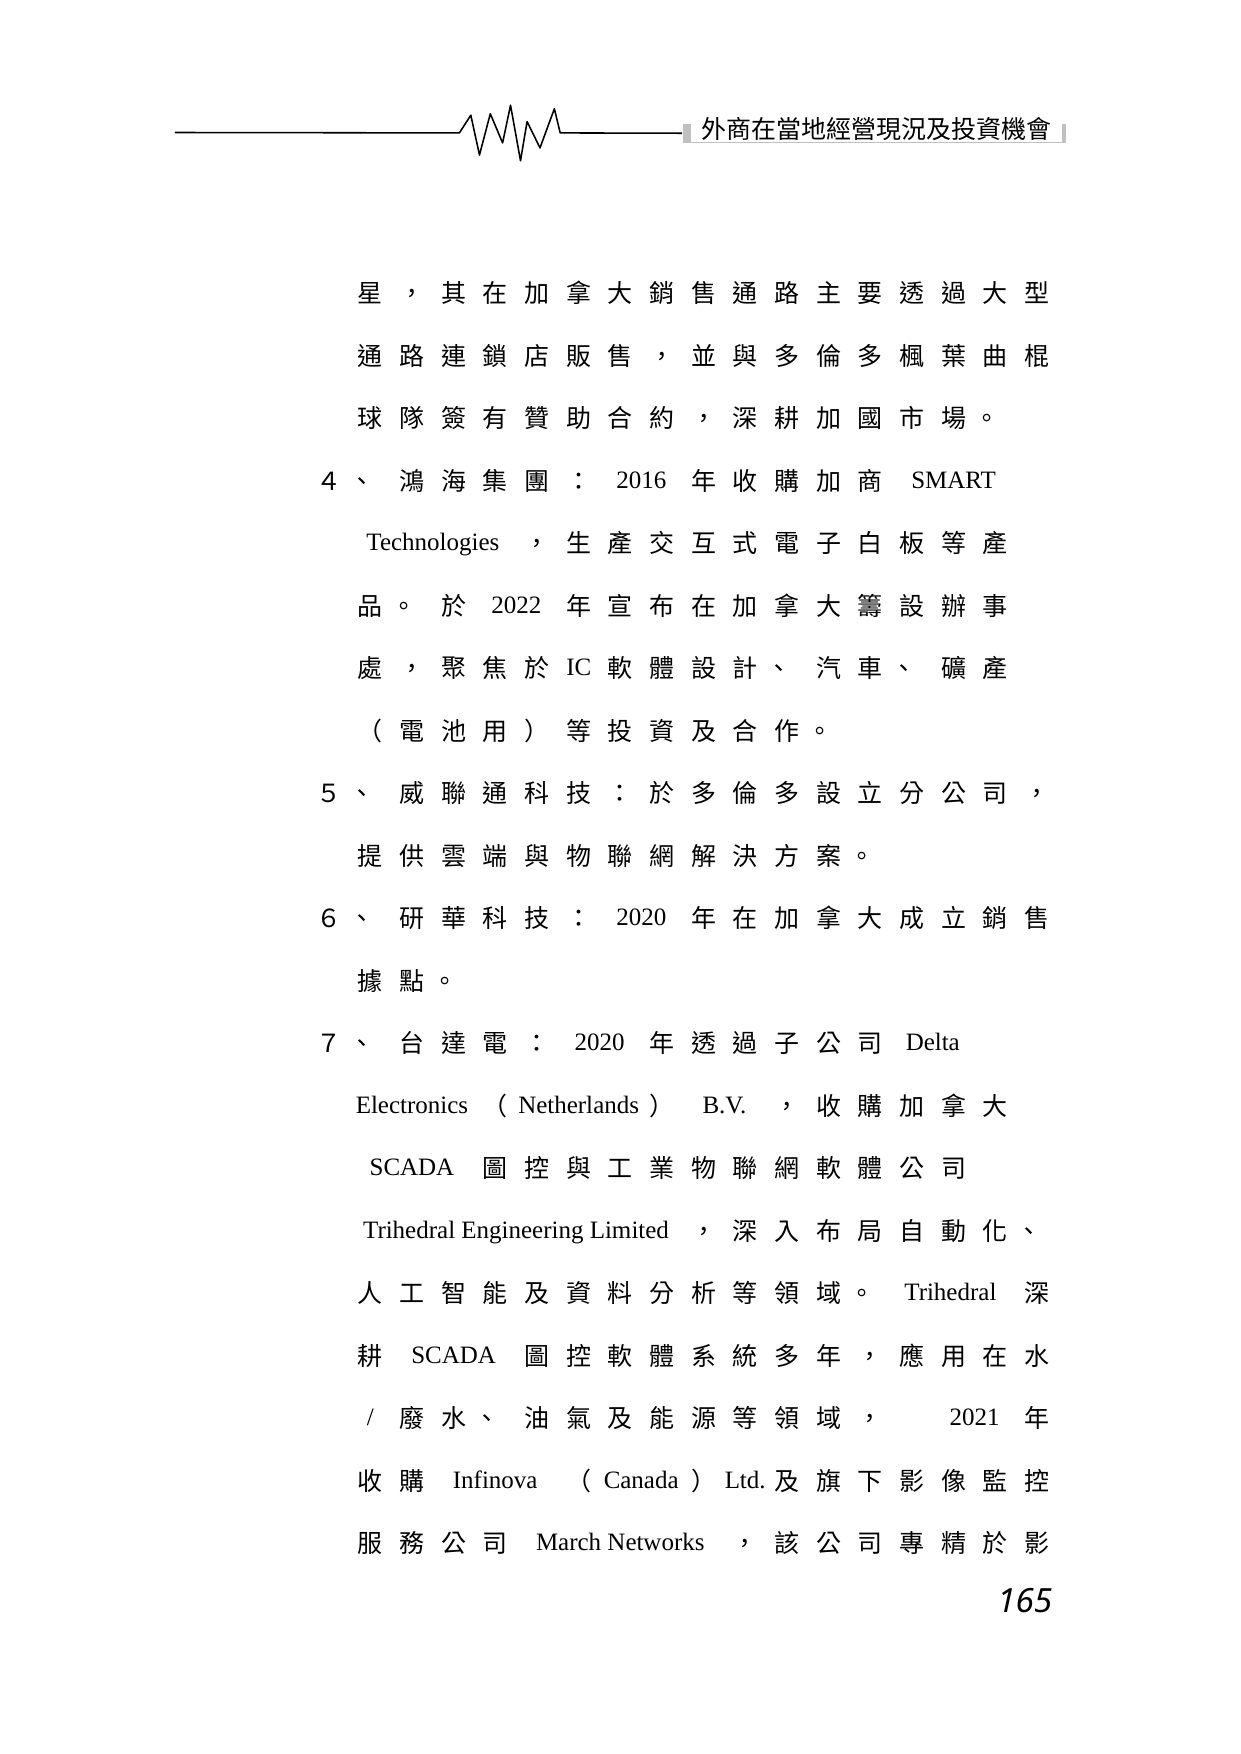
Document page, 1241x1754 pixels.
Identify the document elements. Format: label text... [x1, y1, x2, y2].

text ５、威聯通科技：於多倫多設立分公司，提供雲端與物聯網解決方案。 [281, 750, 1058, 875]
text 星，其在加拿大銷售通路主要透過大型通路連鎖店販售，並與多倫多楓葉曲棍球隊簽有贊助合約，深耕加國市場。 [281, 250, 1058, 438]
text ４、鴻海集團：2016年收購加商SMART Technologies，生產交互式電子白板等產品。於2022年宣布在加拿大籌設辦事處，聚焦於IC軟體設計、汽車、礦產（電池用）等投資及合作。 [281, 438, 1058, 750]
text ７、台達電：2020年透過子公司Delta Electronics（Netherlands）B.V.，收購加拿大SCADA圖控與工業物聯網軟體公司Trihedral Engineering Limited，深入布局自動化、人工智能及資料分析等領域。Trihedral 深耕SCADA圖控軟體系統多年，應用在水/廢水、油氣及能源等領域，2021年收購Infinova（Canada）Ltd.及旗下影像監控服務公司March Networks，該公司專精於影 [281, 1000, 1058, 1563]
text ６、研華科技：2020年在加拿大成立銷售據點。 [281, 875, 1058, 1000]
